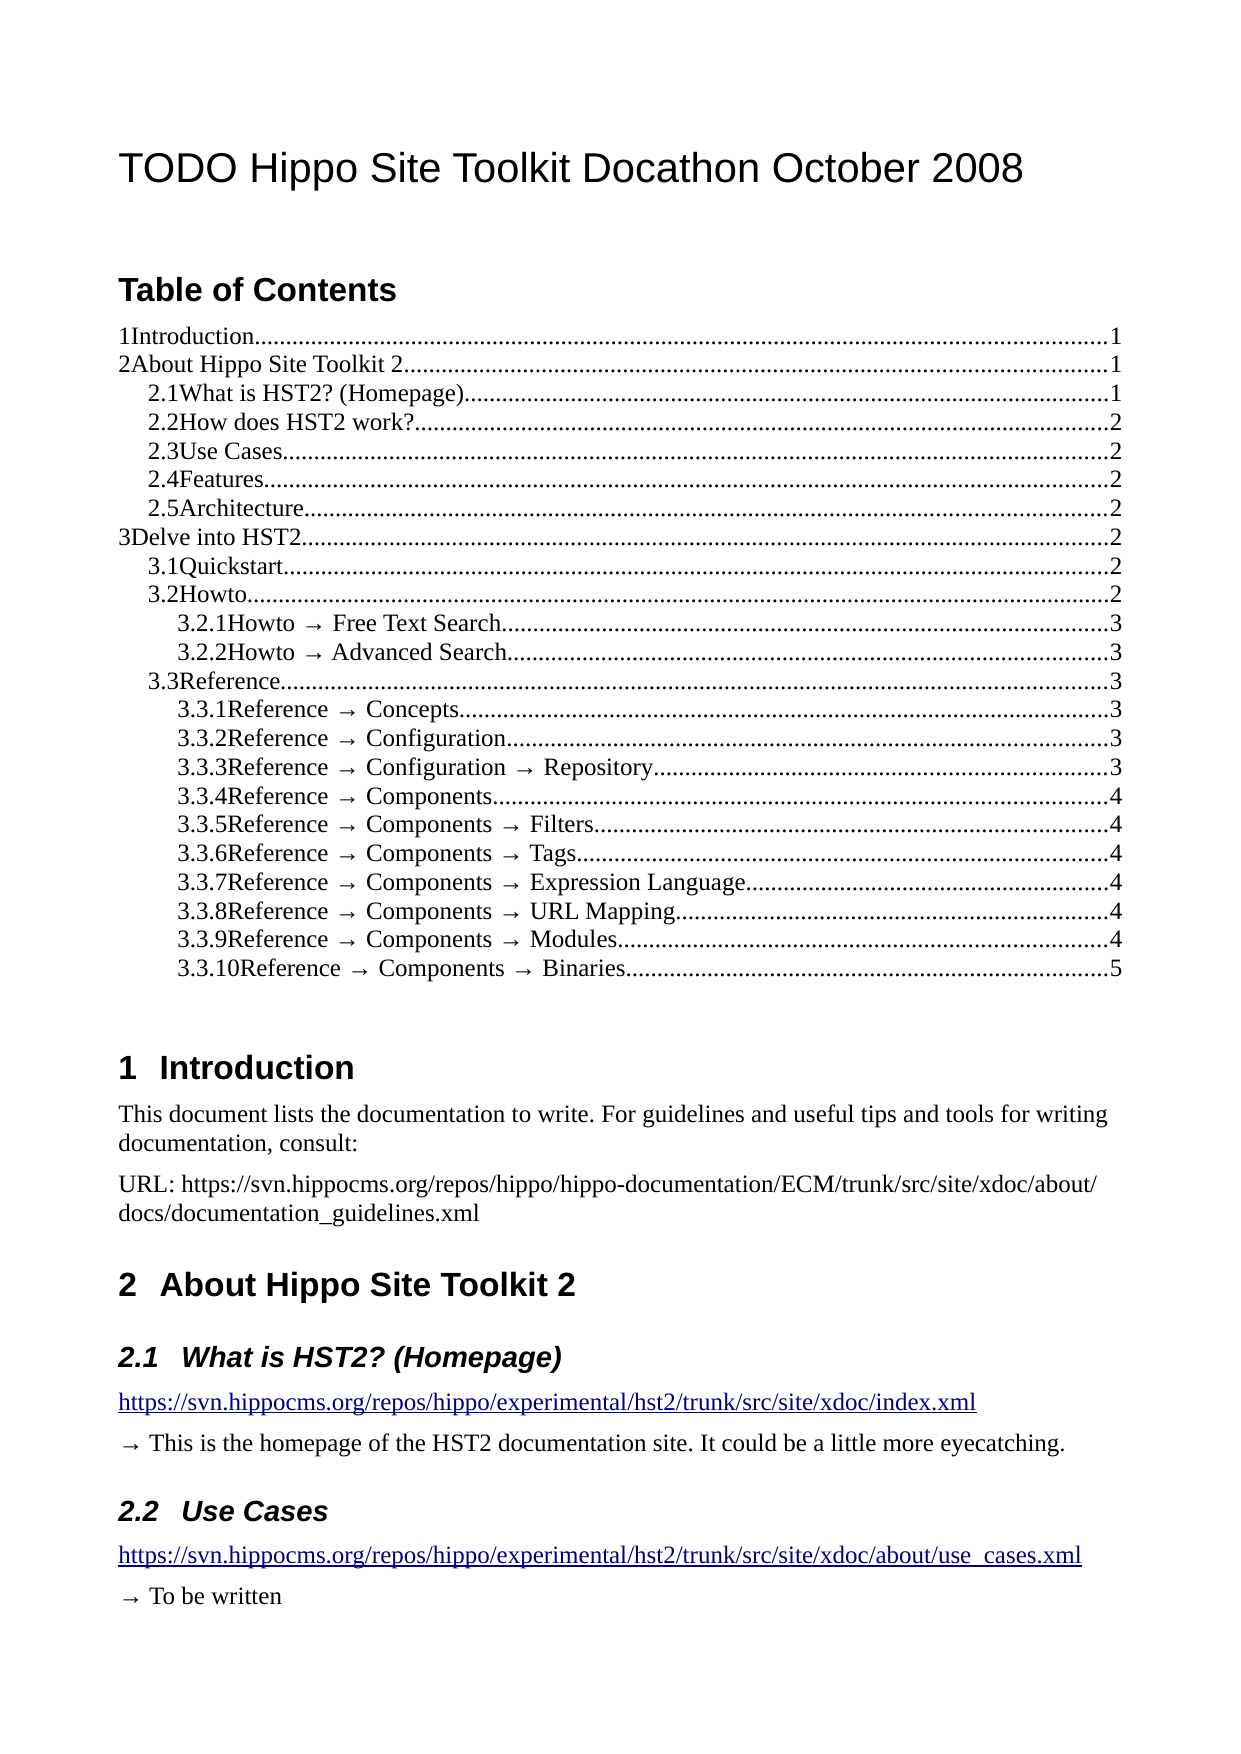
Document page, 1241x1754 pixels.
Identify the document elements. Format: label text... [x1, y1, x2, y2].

text 3.1Quickstart 2 [148, 551, 1122, 579]
text 3.3.9Reference → Components → Modules 4 [177, 924, 1122, 953]
text 3.3.1Reference → Concepts 3 [177, 694, 1122, 723]
text 3Delve into HST2 2 [118, 522, 1122, 551]
text 2.4Features 2 [148, 464, 1122, 493]
text 3.2Howto 2 [148, 579, 1122, 608]
text URL: https://svn.hippocms.org/repos/hippo/hippo-documentation/ECM/trunk/src/site/xdoc/about/docs/documentation_guidelines.xml [118, 1169, 1122, 1227]
text 2.1What is HST2? (Homepage) 1 [148, 378, 1122, 407]
text 3.2.2Howto → Advanced Search 3 [177, 637, 1122, 666]
text https://svn.hippocms.org/repos/hippo/experimental/hst2/trunk/src/site/xdoc/index.xml [118, 1387, 1122, 1415]
subtitle Introduction [118, 1048, 1122, 1087]
text This document lists the documentation to write. For guidelines and useful tips and tools for writing documentation, consult: [118, 1099, 1122, 1157]
text → To be written [118, 1581, 1122, 1610]
text 3.3.7Reference → Components → Expression Language 4 [177, 867, 1122, 896]
text 3.3.10Reference → Components → Binaries 5 [177, 953, 1122, 982]
text 3.2.1Howto → Free Text Search 3 [177, 608, 1122, 637]
text → This is the homepage of the HST2 documentation site. It could be a little more eyecatching. [118, 1428, 1122, 1457]
subtitle Table of Contents [118, 270, 1122, 308]
text https://svn.hippocms.org/repos/hippo/experimental/hst2/trunk/src/site/xdoc/about/use_cases.xml [118, 1540, 1122, 1569]
text 2.5Architecture 2 [148, 493, 1122, 522]
text 2.3Use Cases 2 [148, 436, 1122, 464]
text 2About Hippo Site Toolkit 2 1 [118, 349, 1122, 378]
subtitle What is HST2? (Homepage) [118, 1341, 1122, 1374]
text 3.3.2Reference → Configuration 3 [177, 723, 1122, 752]
text 3.3.8Reference → Components → URL Mapping 4 [177, 896, 1122, 924]
text 3.3Reference 3 [148, 666, 1122, 694]
text 1Introduction 1 [118, 321, 1122, 349]
text 3.3.3Reference → Configuration → Repository 3 [177, 752, 1122, 781]
text 2.2How does HST2 work? 2 [148, 407, 1122, 436]
text 3.3.5Reference → Components → Filters 4 [177, 809, 1122, 838]
text 3.3.6Reference → Components → Tags 4 [177, 838, 1122, 867]
subtitle TODO Hippo Site Toolkit Docathon October 2008 [118, 143, 1122, 191]
text 3.3.4Reference → Components 4 [177, 781, 1122, 809]
subtitle About Hippo Site Toolkit 2 [118, 1264, 1122, 1303]
subtitle Use Cases [118, 1494, 1122, 1528]
